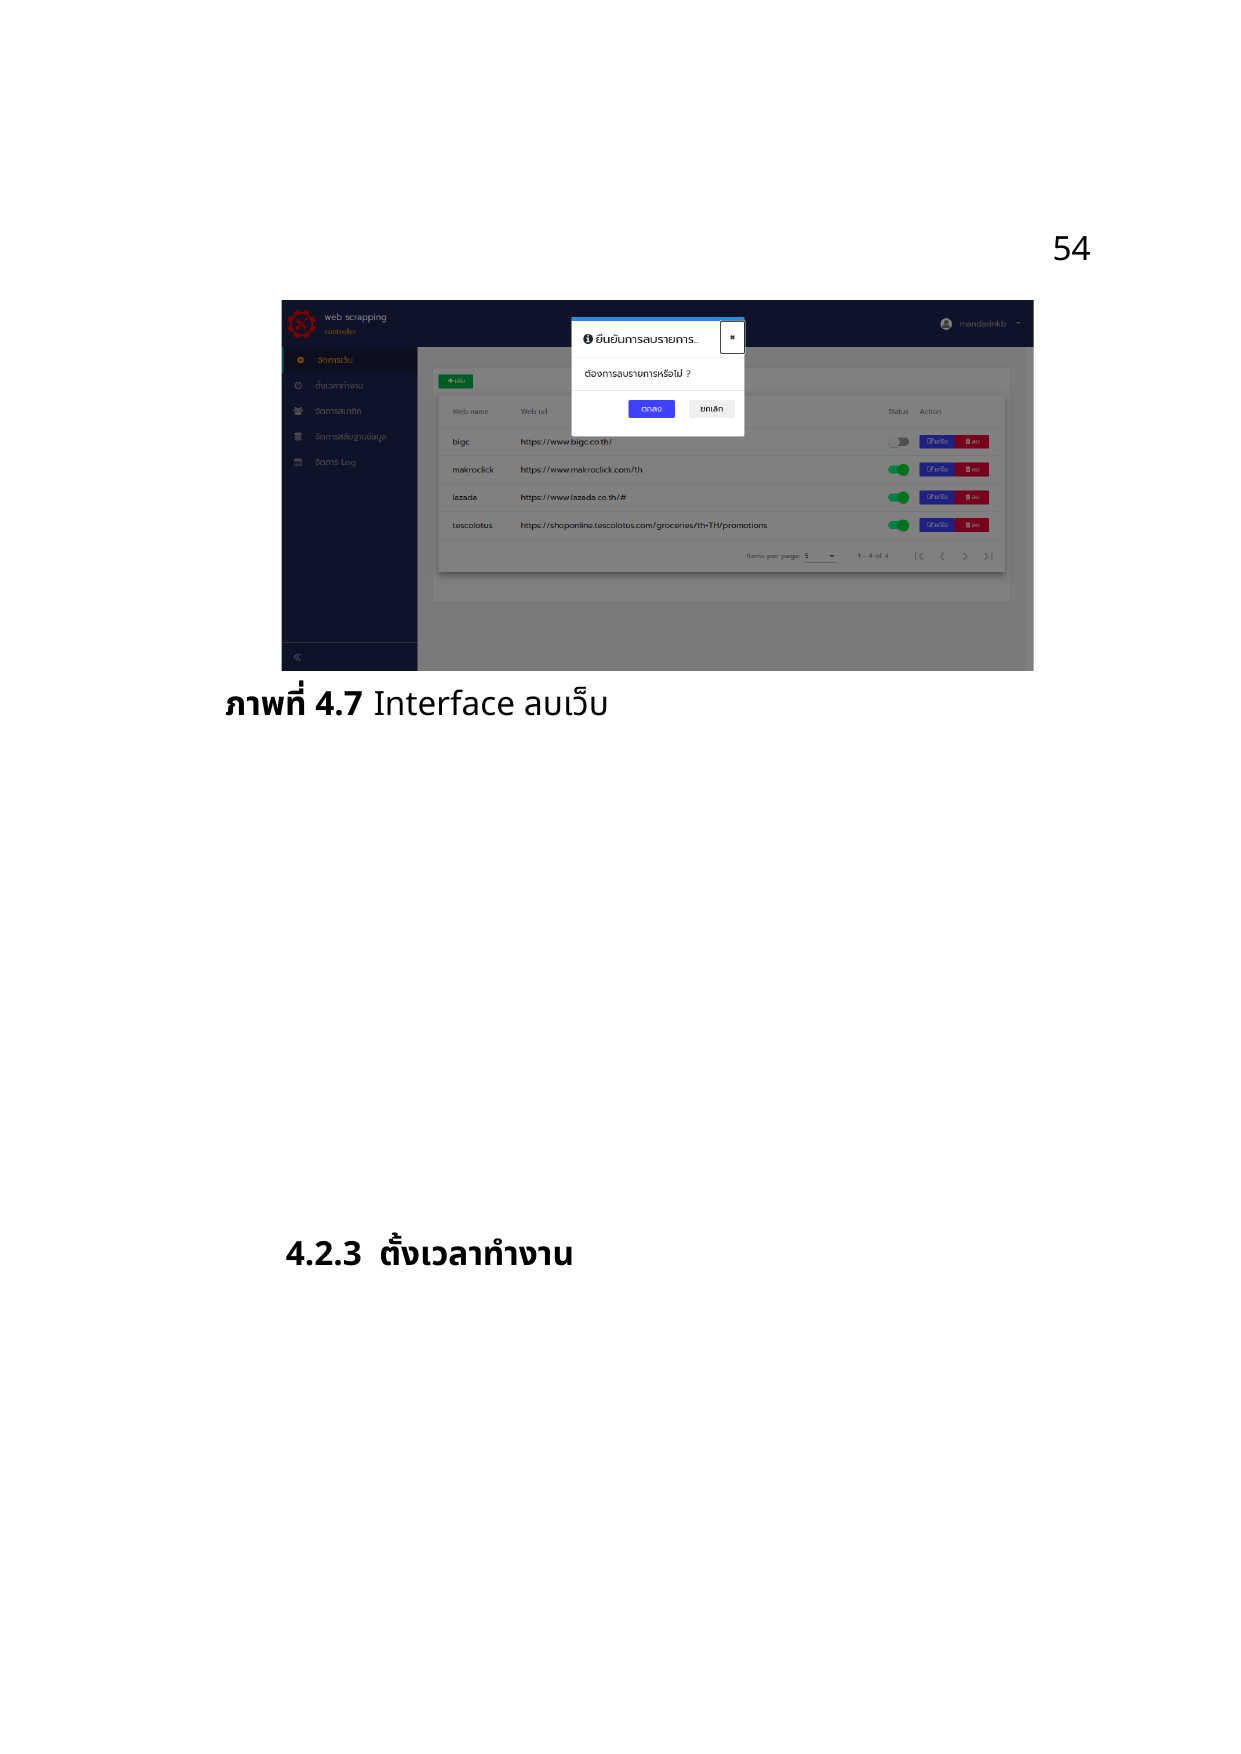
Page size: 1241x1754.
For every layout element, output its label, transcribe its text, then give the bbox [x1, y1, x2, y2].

text 4.2.3 ตั้งเวลาทำงาน [225, 1230, 1091, 1281]
picture [281, 300, 1034, 671]
text ภาพที่ 4.7 Interface ลบเว็บ [225, 671, 1091, 731]
